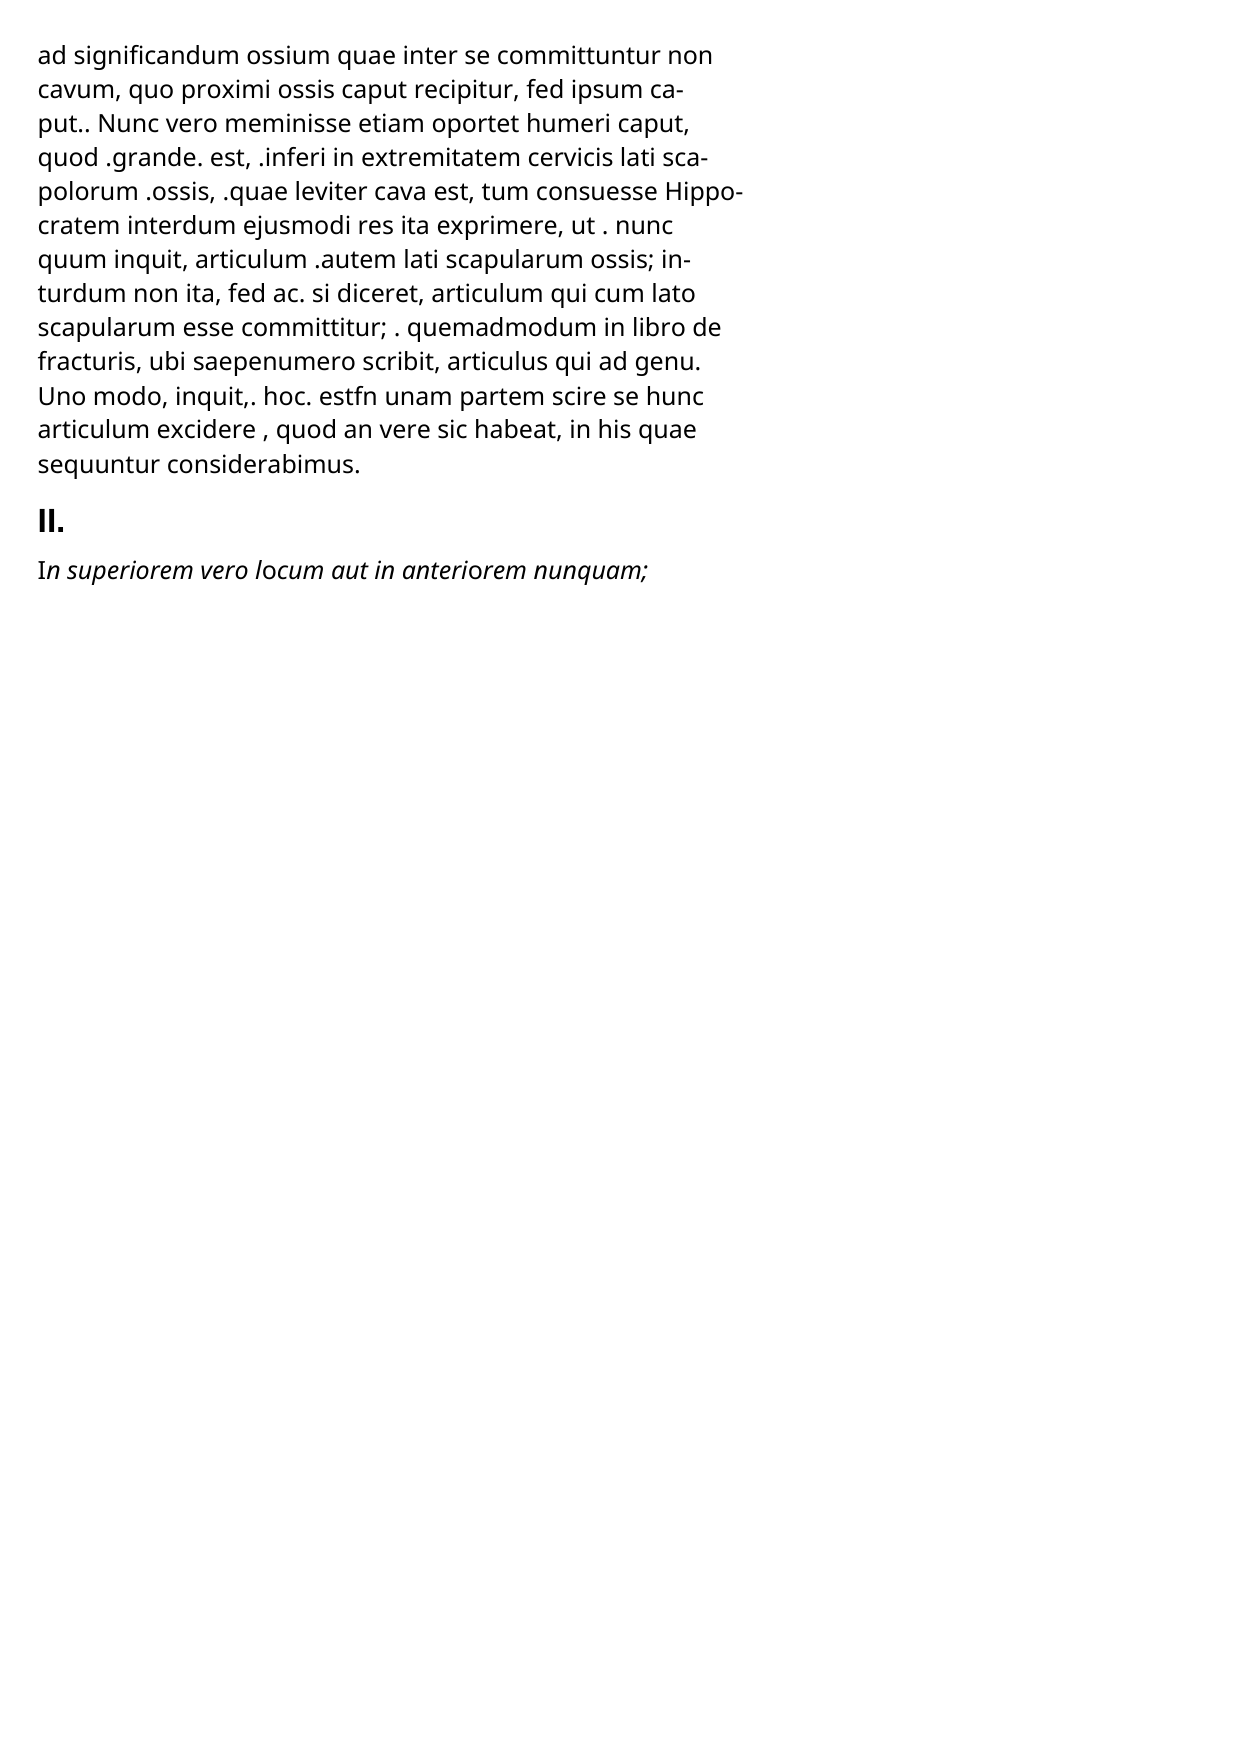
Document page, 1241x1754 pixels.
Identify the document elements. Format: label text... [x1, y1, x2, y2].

text In superiorem vero locum aut in anteriorem nunquam; [37, 552, 1203, 586]
text ad significandum ossium quae inter se committuntur non cavum, quo proximi ossis caput recipitur, fed ipsum ca- put.. Nunc vero meminisse etiam oportet humeri caput, quod .grande. est, .inferi in extremitatem cervicis lati sca- polorum .ossis, .quae leviter cava est, tum consuesse Hippo- cratem interdum ejusmodi res ita exprimere, ut . nunc quum inquit, articulum .autem lati scapularum ossis; in- turdum non ita, fed ac. si diceret, articulum qui cum lato scapularum esse committitur; . quemadmodum in libro de fracturis, ubi saepenumero scribit, articulus qui ad genu. Uno modo, inquit,. hoc. estfn unam partem scire se hunc articulum excidere , quod an vere sic habeat, in his quae sequuntur considerabimus. [37, 37, 1203, 480]
subtitle II. [37, 501, 1203, 540]
